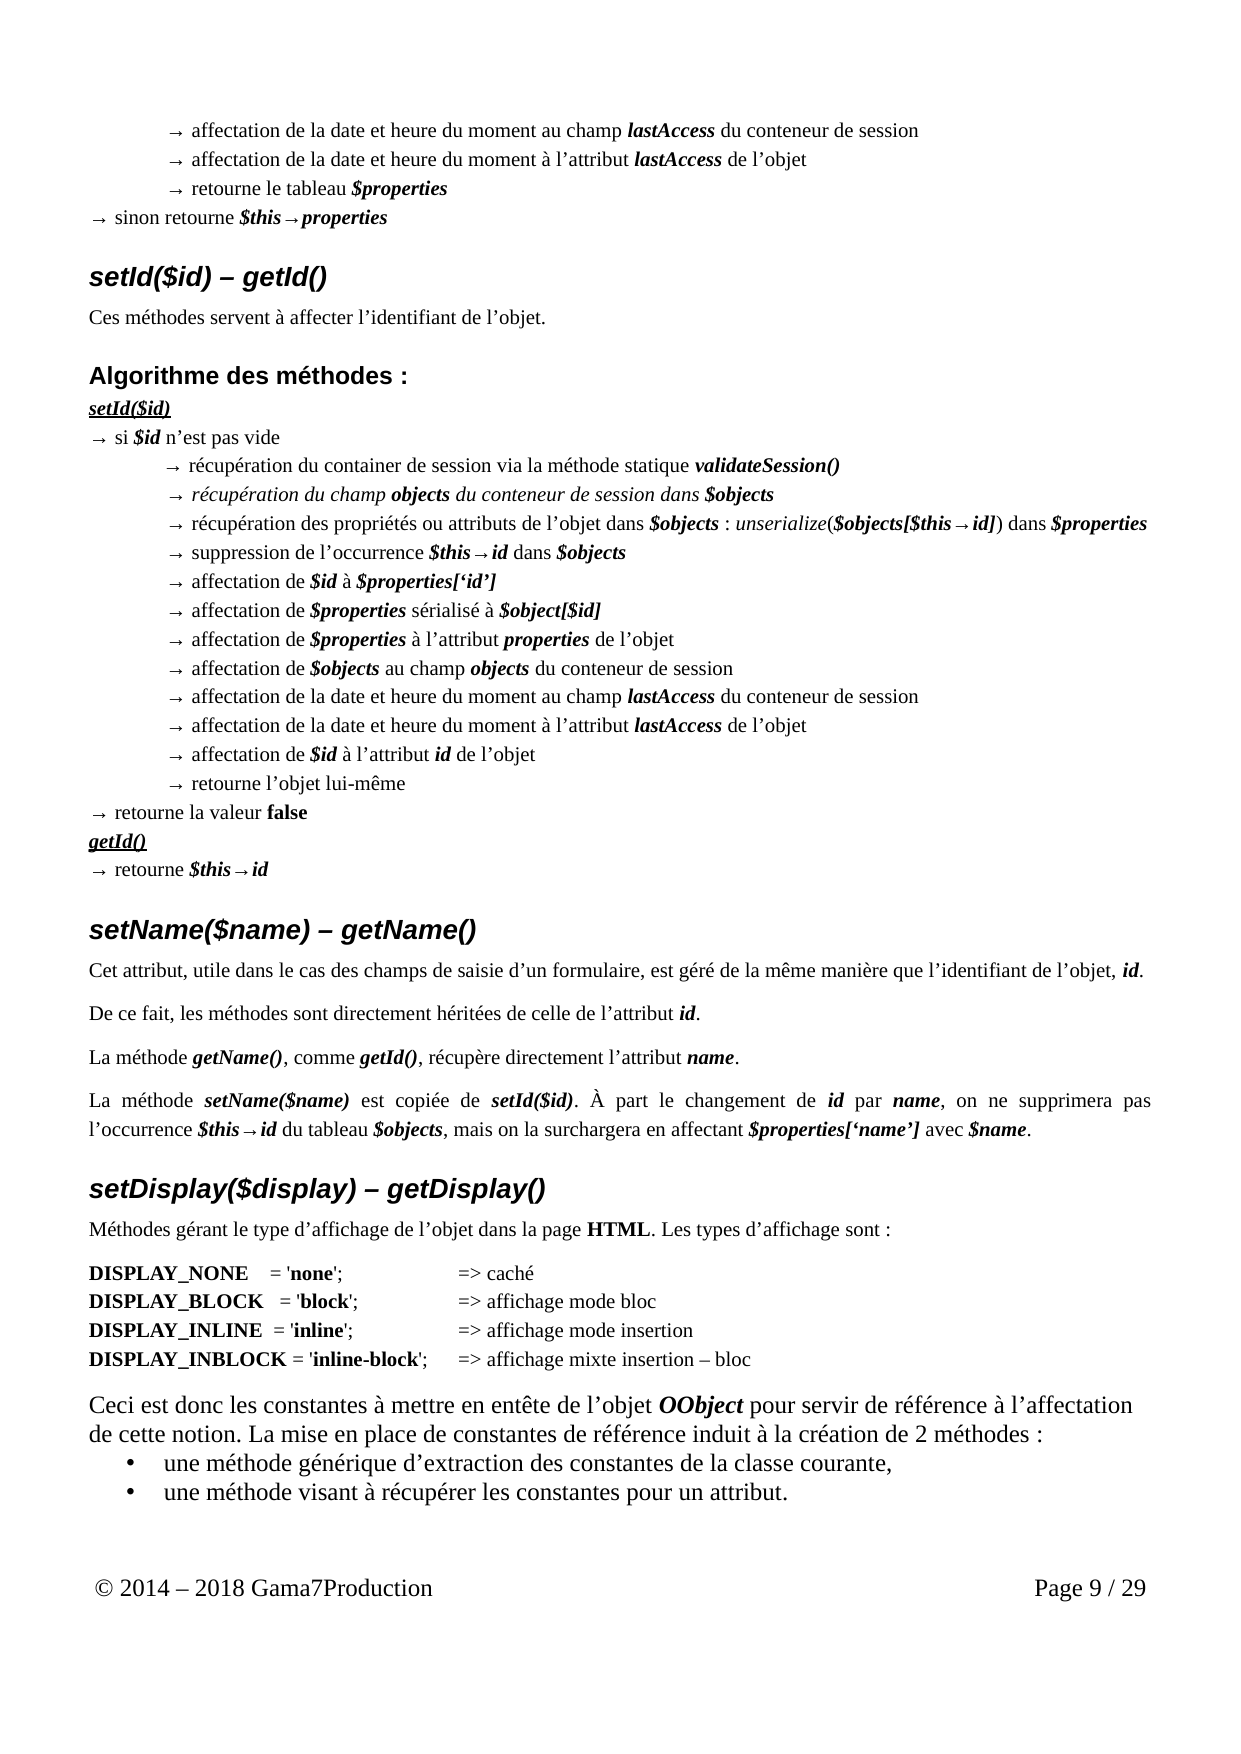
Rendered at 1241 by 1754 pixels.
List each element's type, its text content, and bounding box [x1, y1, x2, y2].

text → affectation de $id à $properties[‘id’] [165, 569, 1152, 593]
text → affectation de $properties sérialisé à $object[$id] [165, 598, 1152, 622]
text → récupération du champ objects du conteneur de session dans $objects [165, 482, 1152, 506]
text Ceci est donc les constantes à mettre en entête de l’objet OObject pour servir de référence à l’affectation de cette notion. La mise en place de constantes de référence induit à la création de 2 méthodes : [88, 1391, 1152, 1448]
list une méthode générique d’extraction des constantes de la classe courante, [126, 1448, 1152, 1477]
text → retourne $this→id [88, 857, 1152, 881]
text DISPLAY_BLOCK = 'block'; => affichage mode bloc [88, 1289, 1152, 1313]
text → retourne la valeur false [88, 800, 1152, 824]
text → suppression de l’occurrence $this→id dans $objects [165, 540, 1152, 564]
subtitle Algorithme des méthodes : [88, 361, 1152, 389]
subtitle setDisplay($display) – getDisplay() [88, 1173, 1152, 1205]
text → affectation de $objects au champ objects du conteneur de session [165, 655, 1152, 679]
text La méthode getName(), comme getId(), récupère directement l’attribut name. [88, 1044, 1152, 1069]
text Ces méthodes servent à affecter l’identifiant de l’objet. [88, 305, 1152, 329]
text → sinon retourne $this→properties [88, 205, 1152, 229]
text Cet attribut, utile dans le cas des champs de saisie d’un formulaire, est géré de la même manière que l’identifiant de l’objet, id. [88, 958, 1152, 982]
text Méthodes gérant le type d’affichage de l’objet dans la page HTML. Les types d’affichage sont : [88, 1217, 1152, 1241]
text La méthode setName($name) est copiée de setId($id). À part le changement de id par name, on ne supprimera pas l’occurrence $this→id du tableau $objects, mais on la surchargera en affectant $properties[‘name’] avec $name. [88, 1088, 1152, 1141]
text → récupération du container de session via la méthode statique validateSession() [88, 453, 1152, 477]
text → si $id n’est pas vide [88, 424, 1152, 449]
text → affectation de $properties à l’attribut properties de l’objet [165, 627, 1152, 651]
text DISPLAY_INLINE = 'inline'; => affichage mode insertion [88, 1318, 1152, 1342]
text → retourne l’objet lui-même [165, 771, 1152, 795]
text → affectation de $id à l’attribut id de l’objet [165, 742, 1152, 766]
text → récupération des propriétés ou attributs de l’objet dans $objects : unserialize($objects[$this→id]) dans $properties [165, 511, 1152, 535]
text getId() [88, 828, 1152, 853]
list une méthode visant à récupérer les constantes pour un attribut. [126, 1477, 1152, 1506]
text DISPLAY_NONE = 'none'; => caché [88, 1261, 1152, 1285]
text DISPLAY_INBLOCK = 'inline-block'; => affichage mixte insertion – bloc [88, 1347, 1152, 1371]
text → affectation de la date et heure du moment à l’attribut lastAccess de l’objet [165, 713, 1152, 737]
text → affectation de la date et heure du moment au champ lastAccess du conteneur de session [165, 684, 1152, 708]
text → affectation de la date et heure du moment au champ lastAccess du conteneur de session [165, 118, 1152, 142]
text → affectation de la date et heure du moment à l’attribut lastAccess de l’objet [165, 147, 1152, 171]
subtitle setName($name) – getName() [88, 913, 1152, 945]
subtitle setId($id) – getId() [88, 261, 1152, 292]
text → retourne le tableau $properties [165, 176, 1152, 200]
text setId($id) [88, 396, 1152, 420]
text De ce fait, les méthodes sont directement héritées de celle de l’attribut id. [88, 1001, 1152, 1025]
